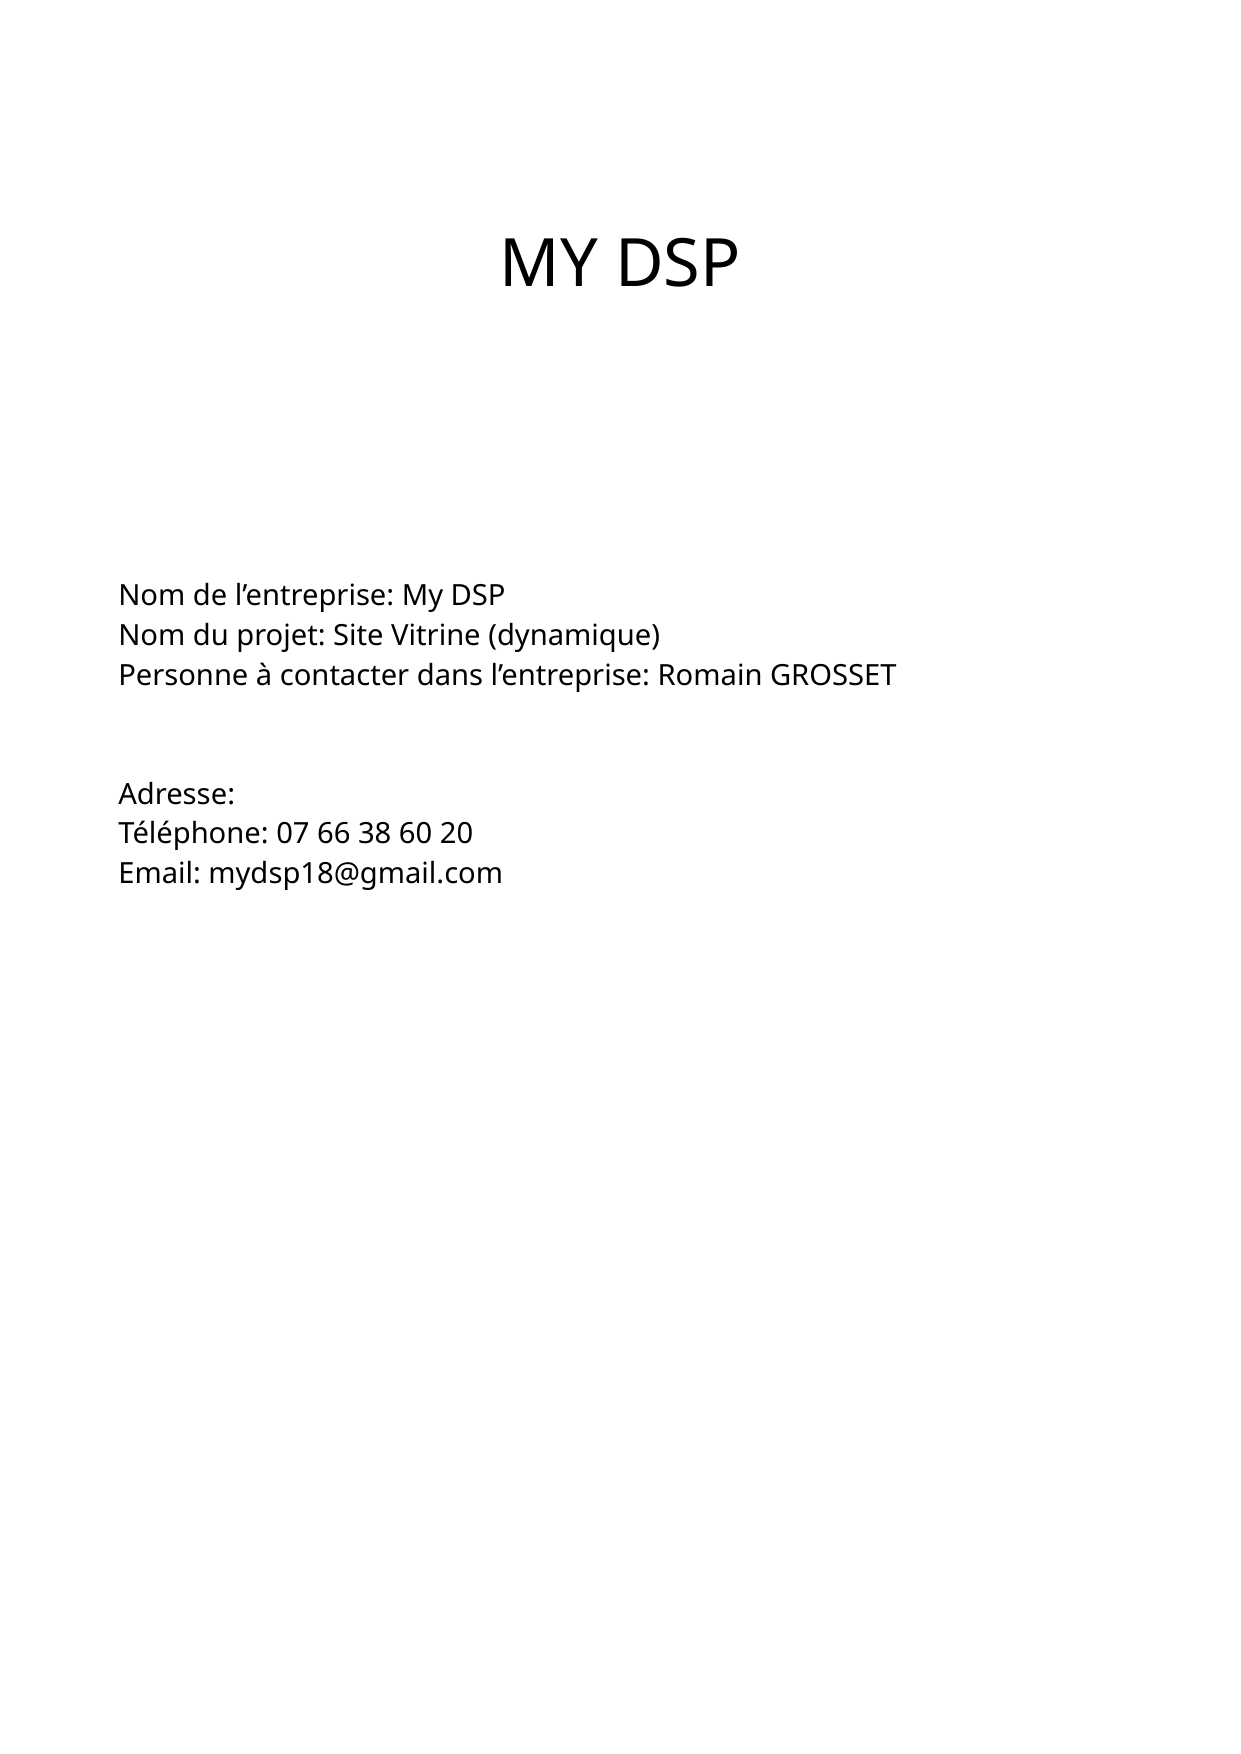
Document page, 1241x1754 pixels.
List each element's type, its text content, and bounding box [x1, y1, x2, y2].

text Email: mydsp18@gmail.com [118, 852, 1122, 892]
text MY DSP [118, 215, 1122, 306]
text Nom du projet: Site Vitrine (dynamique) [118, 614, 1122, 654]
text Personne à contacter dans l’entreprise: Romain GROSSET [118, 654, 1122, 693]
text Adresse: [118, 773, 1122, 813]
text Nom de l’entreprise: My DSP [118, 574, 1122, 614]
text Téléphone: 07 66 38 60 20 [118, 813, 1122, 852]
